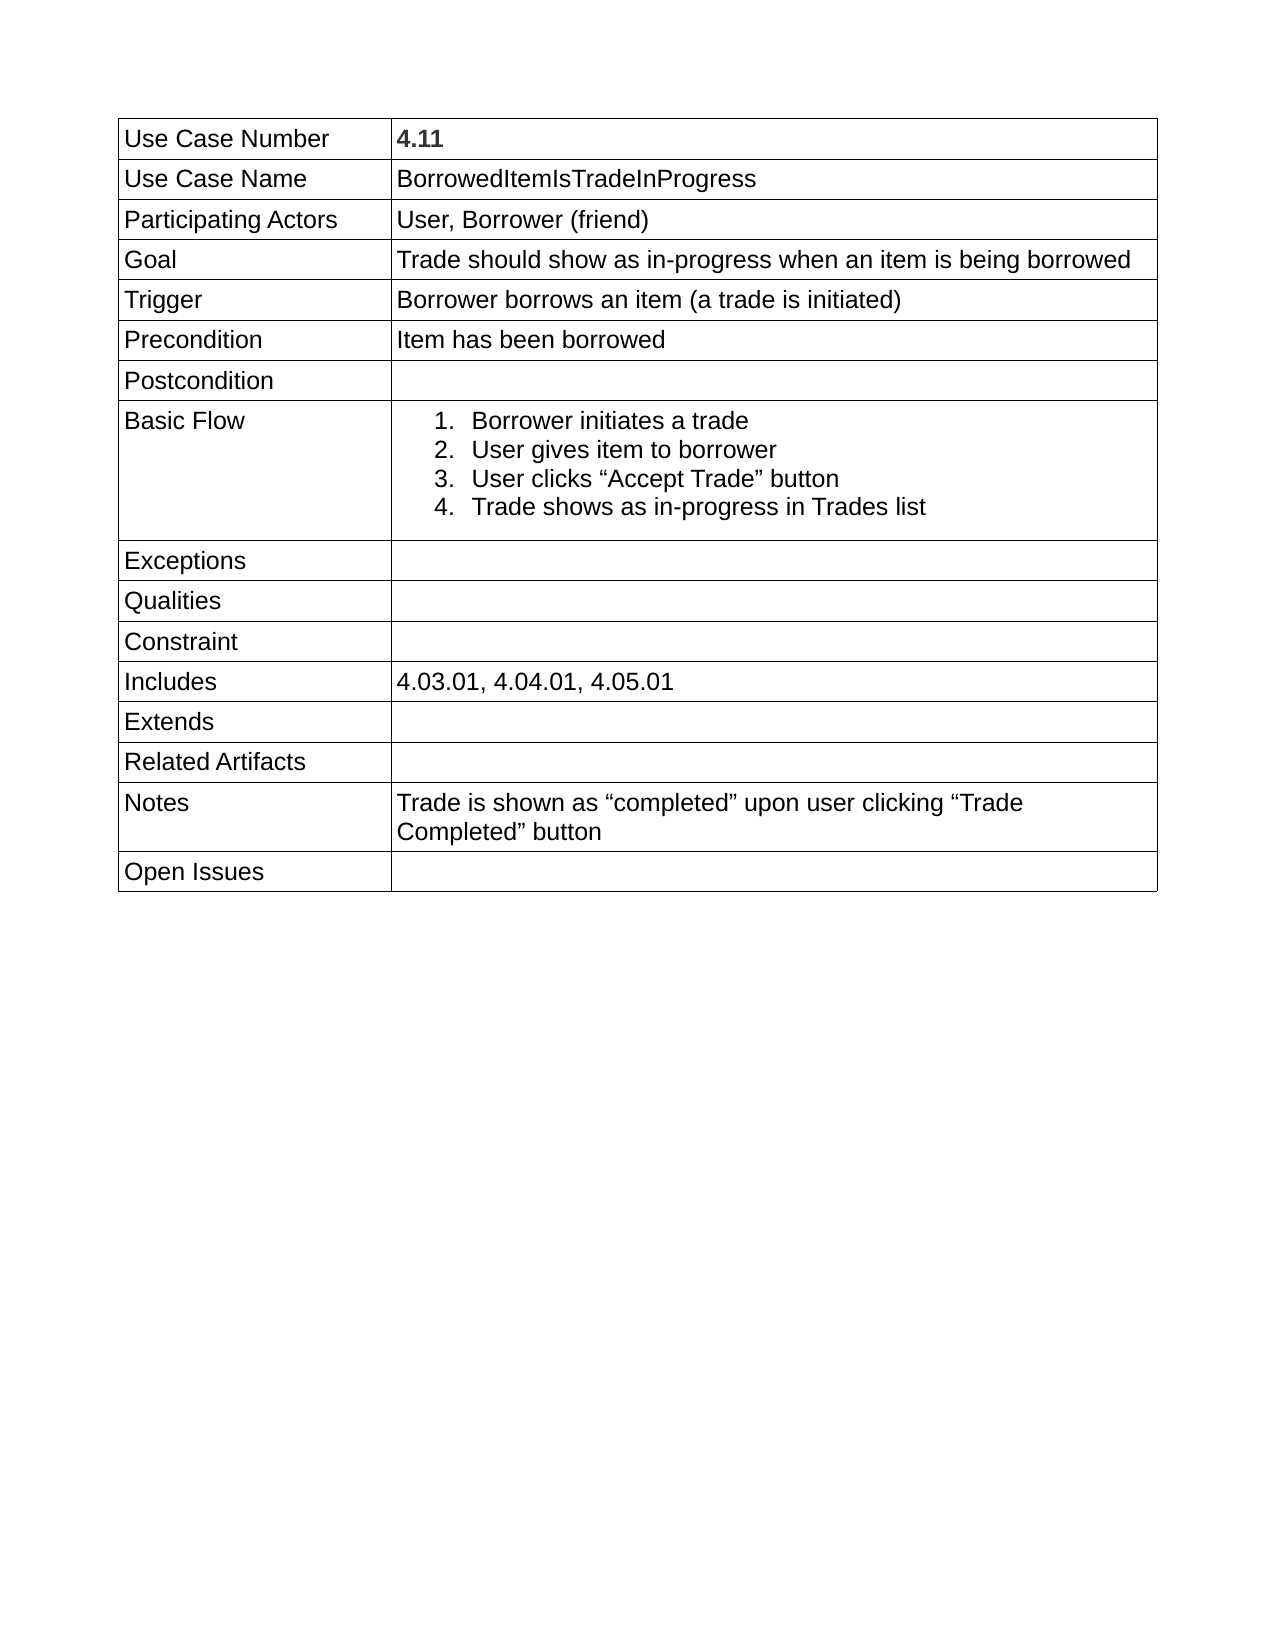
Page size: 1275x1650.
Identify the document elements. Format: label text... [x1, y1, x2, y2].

table_cell Includes [119, 662, 391, 701]
table_cell BorrowedItemIsTradeInProgress [392, 160, 1157, 199]
table_cell Notes [119, 783, 391, 851]
table_cell Borrower borrows an item (a trade is initiated) [392, 280, 1157, 320]
table_cell 4.03.01, 4.04.01, 4.05.01 [392, 662, 1157, 701]
table_cell Trade should show as in-progress when an item is being borrowed [392, 240, 1157, 279]
table_cell User, Borrower (friend) [392, 200, 1157, 239]
table_cell Constraint [119, 622, 391, 661]
table_header 4.11 [392, 119, 1157, 158]
table_cell Precondition [119, 321, 391, 360]
table_cell Trigger [119, 280, 391, 320]
table_cell Item has been borrowed [392, 321, 1157, 360]
table_cell Postcondition [119, 361, 391, 400]
table_cell Participating Actors [119, 200, 391, 239]
table_cell [392, 702, 1157, 742]
table_cell Goal [119, 240, 391, 279]
table_cell Related Artifacts [119, 743, 391, 782]
table_cell [392, 361, 1157, 400]
table_cell Exceptions [119, 541, 391, 580]
table_cell Open Issues [119, 852, 391, 891]
table_cell [392, 541, 1157, 580]
table_cell [392, 852, 1157, 891]
table_cell Borrower initiates a trade User gives item to borrower User clicks “Accept Trade” button Trade shows as in-progress in Trades list [392, 401, 1157, 540]
table_cell [392, 581, 1157, 621]
table_cell Qualities [119, 581, 391, 621]
table_cell [392, 743, 1157, 782]
table_cell Extends [119, 702, 391, 742]
table_cell Trade is shown as “completed” upon user clicking “Trade Completed” button [392, 783, 1157, 851]
table_cell Basic Flow [119, 401, 391, 540]
table_cell [392, 622, 1157, 661]
table_header Use Case Number [119, 119, 391, 158]
table_cell Use Case Name [119, 160, 391, 199]
